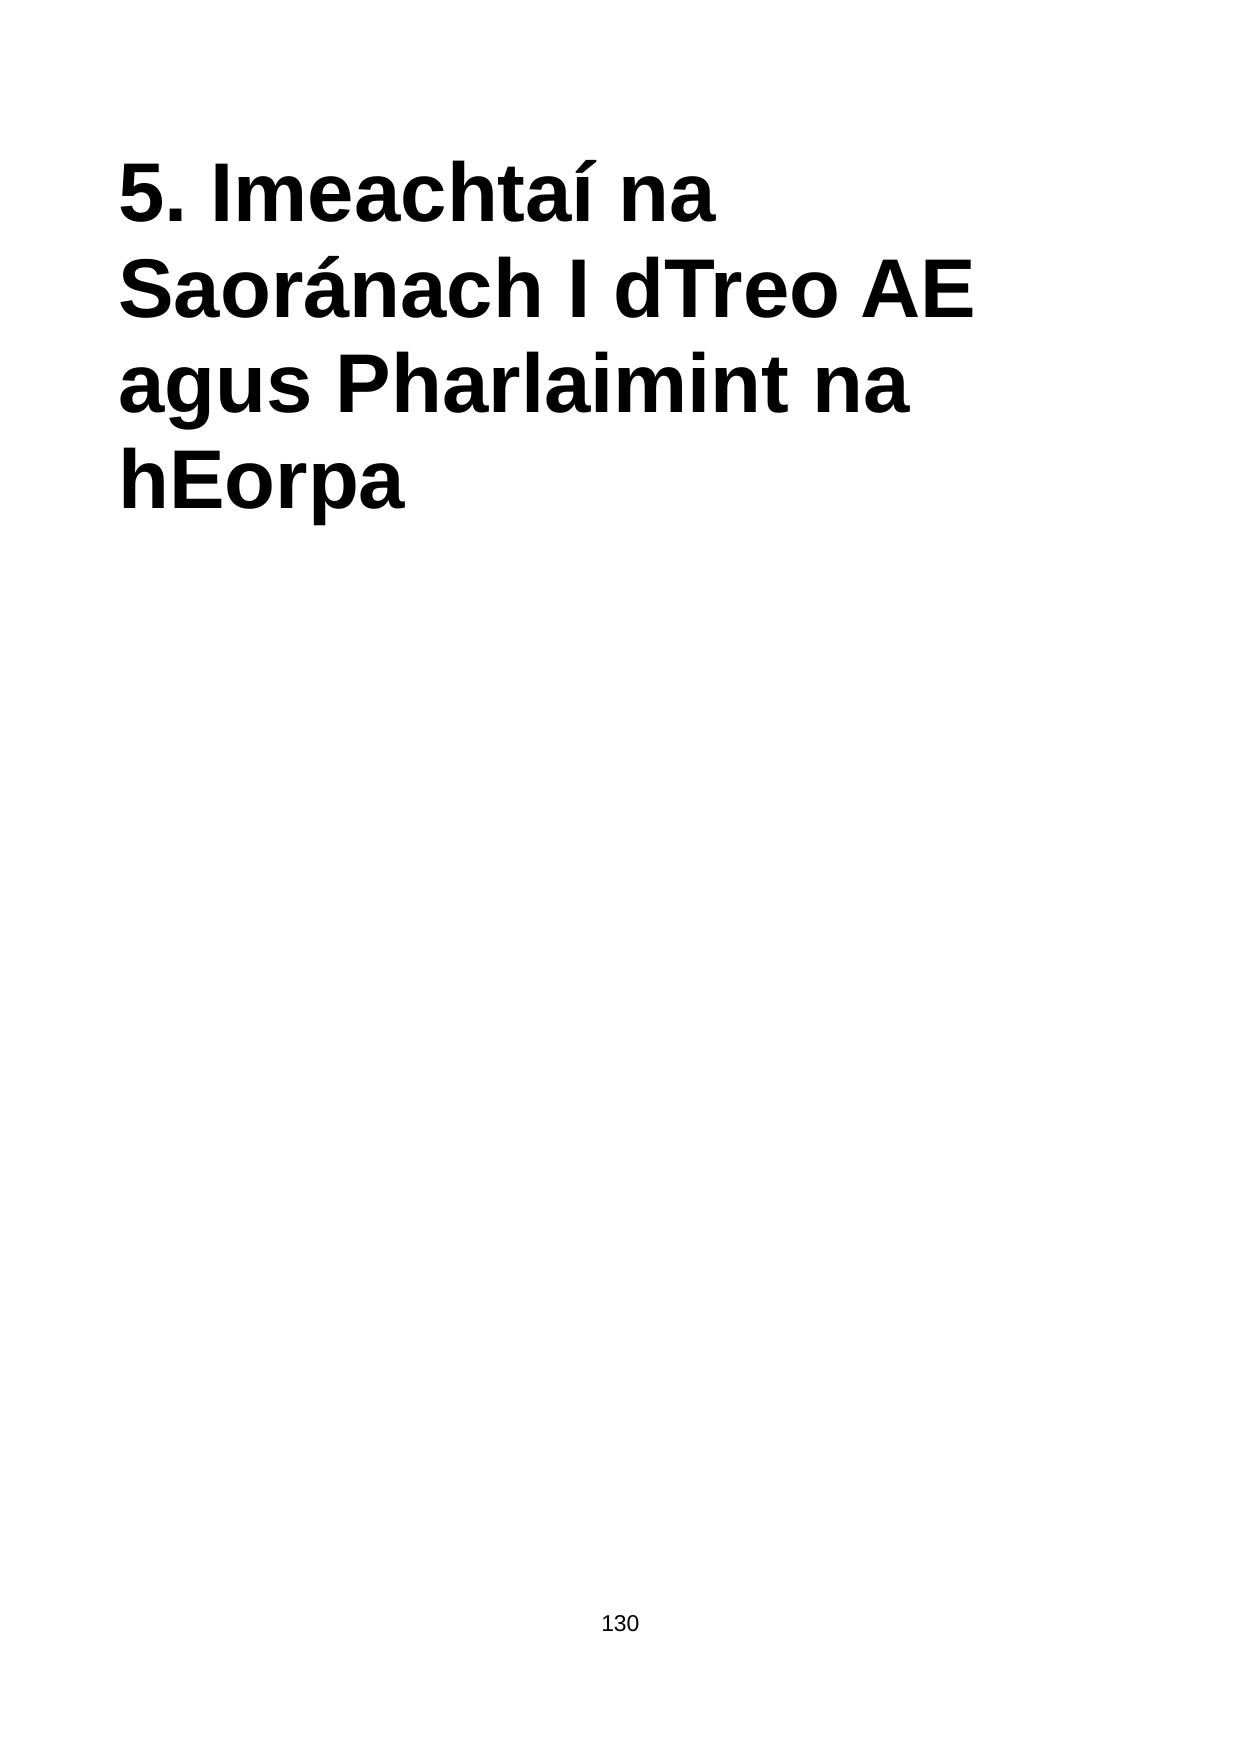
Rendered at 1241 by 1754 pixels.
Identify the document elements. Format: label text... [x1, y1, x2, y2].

text 5. Imeachtaí na Saoránach I dTreo AE agus Pharlaimint na hEorpa [118, 143, 1122, 526]
